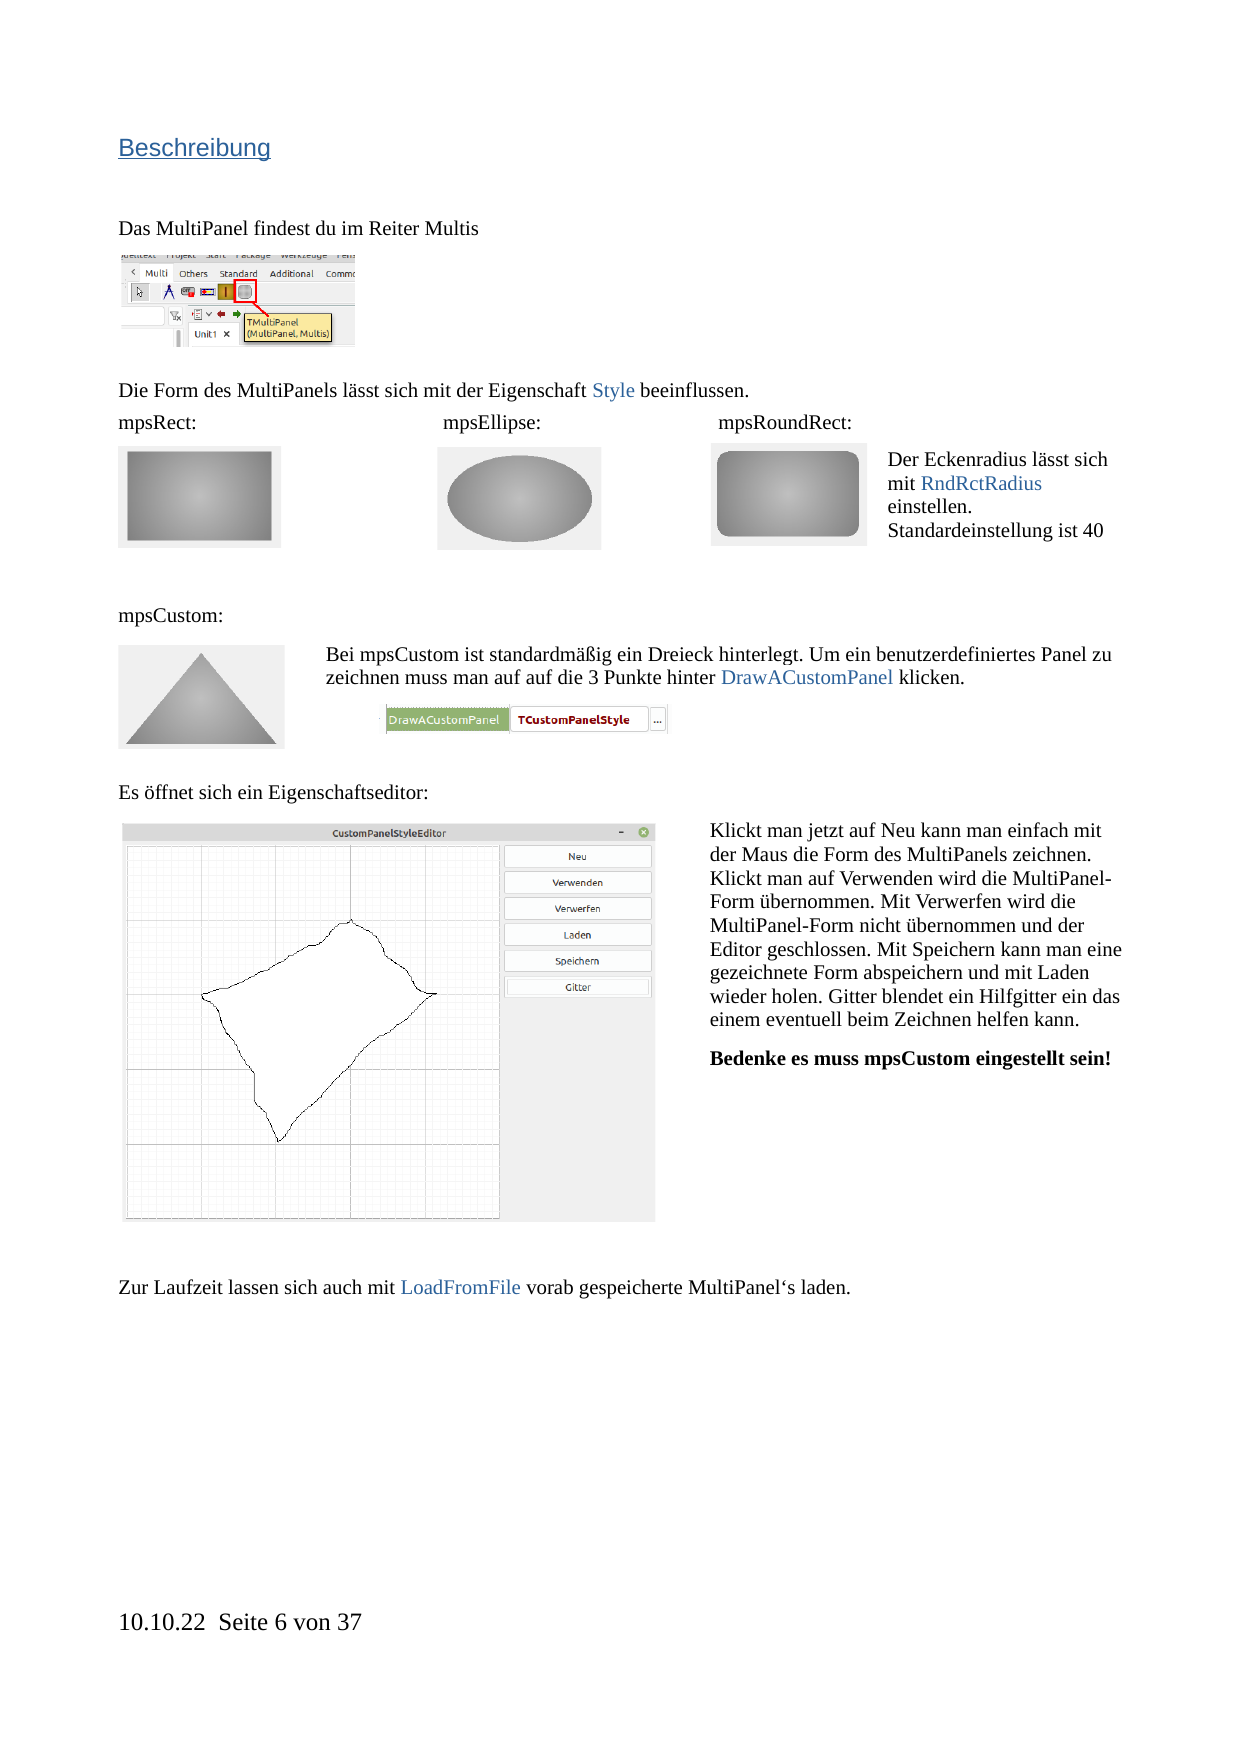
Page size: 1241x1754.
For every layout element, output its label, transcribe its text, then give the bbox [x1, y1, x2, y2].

text Das MultiPanel findest du im Reiter Multis [118, 222, 1122, 239]
picture [121, 255, 355, 347]
picture [437, 447, 602, 550]
text Klickt man jetzt auf Neu kann man einfach mit der Maus die Form des MultiPanels zeichnen. Klickt man auf Verwenden wird die MultiPanel- Form übernommen. Mit Verwerfen wird die MultiPanel-Form nicht übernommen und der Editor geschlossen. Mit Speichern kann man eine gezeichnete Form abspeichern und mit Laden wieder holen. Gitter blendet ein Hilfgitter ein das einem eventuell beim Zeichnen helfen kann. [118, 819, 1122, 1032]
picture [122, 823, 656, 1222]
text mpsRect: mpsEllipse: mpsRoundRect: [118, 415, 1122, 433]
picture [118, 645, 285, 749]
text Zur Laufzeit lassen sich auch mit LoadFromFile vorab gespeicherte MultiPanel‘s laden. [118, 1276, 1122, 1299]
picture [710, 443, 868, 546]
subtitle Beschreibung [118, 133, 1122, 161]
text Der Eckenradius lässt sich mit RndRctRadius einstellen. Standardeinstellung ist 40 [118, 448, 1122, 589]
picture [118, 446, 282, 548]
text Es öffnet sich ein Eigenschaftseditor: [118, 781, 1122, 804]
picture [379, 704, 672, 734]
text Bedenke es muss mpsCustom eingestellt sein! [656, 1046, 1122, 1070]
text mpsCustom: [118, 604, 1122, 628]
text Die Form des MultiPanels lässt sich mit der Eigenschaft Style beeinflussen. [118, 383, 1122, 401]
text Bei mpsCustom ist standardmäßig ein Dreieck hinterlegt. Um ein benutzerdefiniertes Panel zu zeichnen muss man auf auf die 3 Punkte hinter DrawACustomPanel klicken. [118, 642, 1122, 689]
